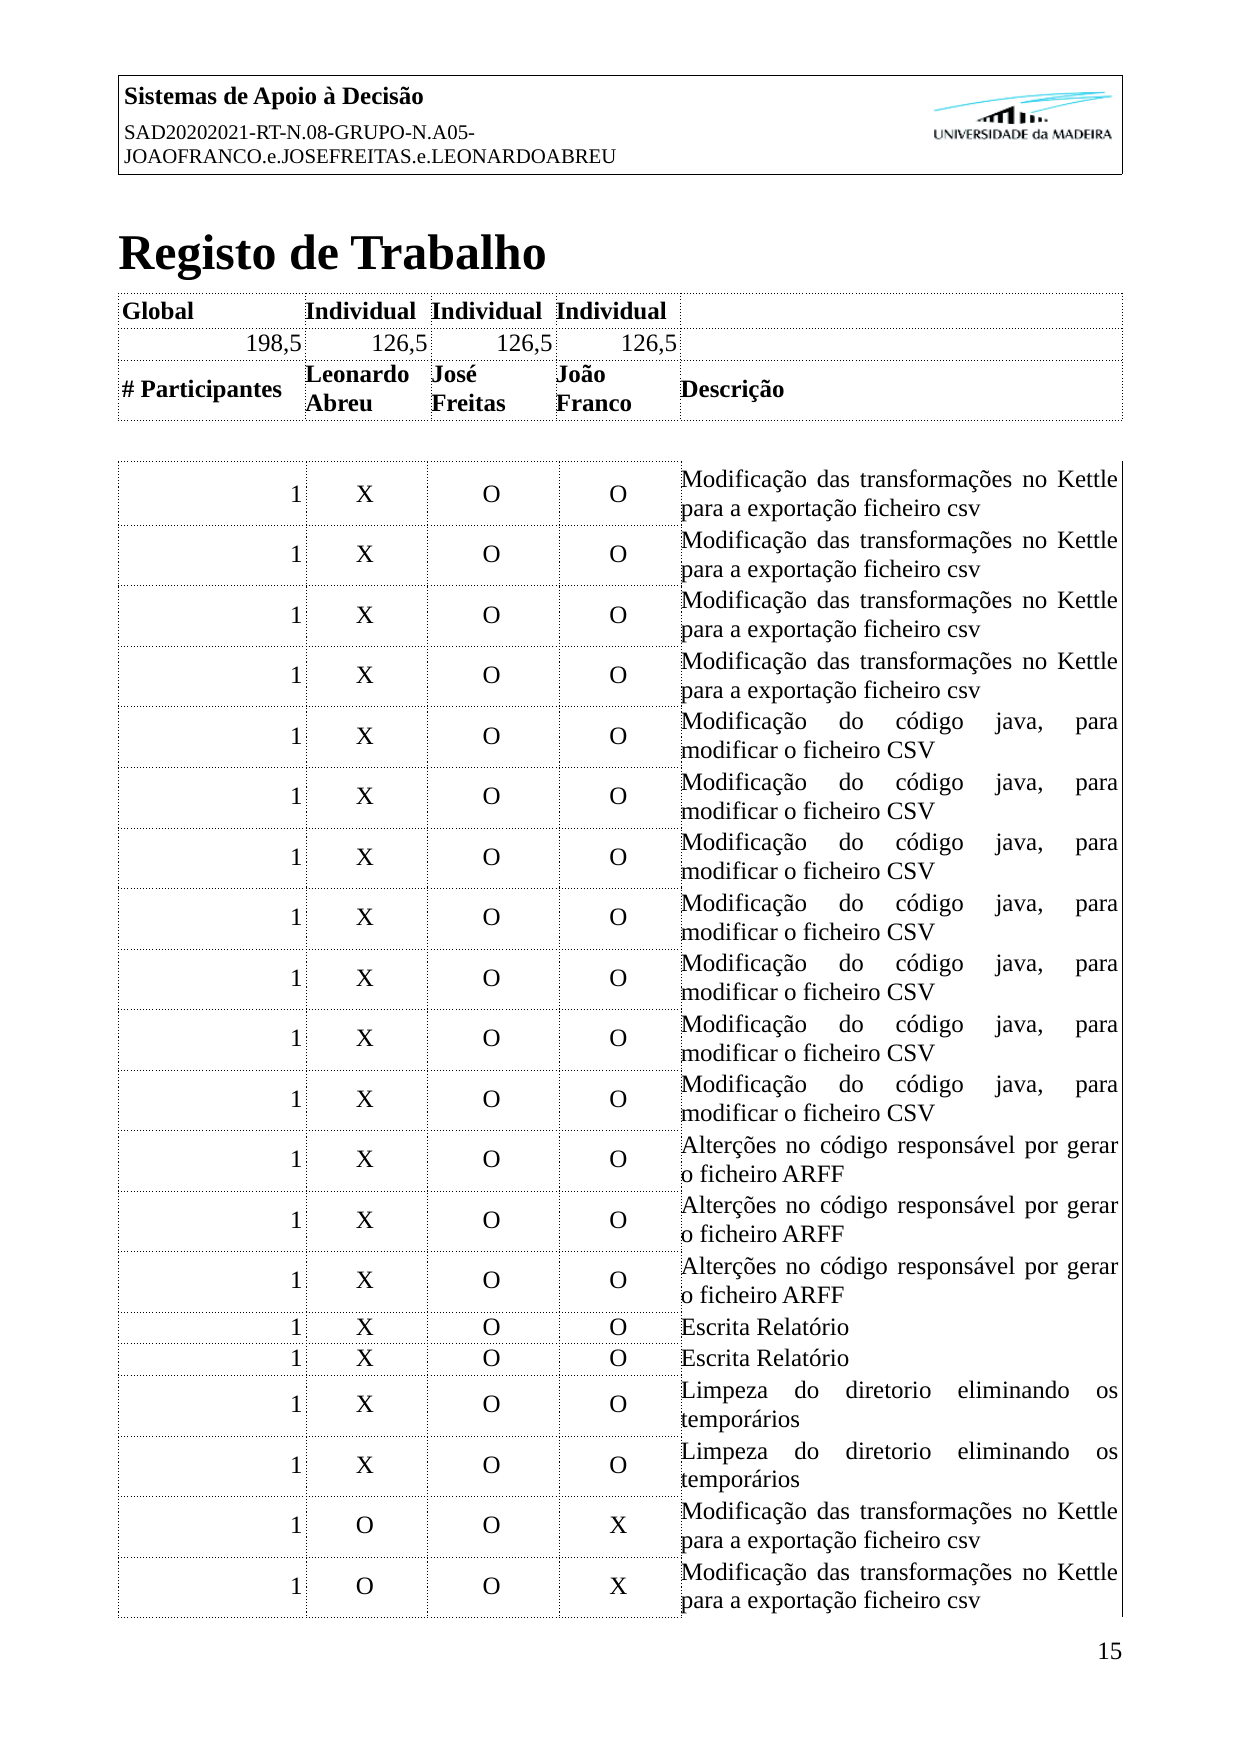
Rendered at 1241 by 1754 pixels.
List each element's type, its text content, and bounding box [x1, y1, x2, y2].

table_cell O [559, 646, 681, 706]
table_cell Descrição [680, 360, 1122, 420]
table_cell X [306, 525, 427, 585]
table_cell X [306, 828, 427, 888]
table_cell X [306, 767, 427, 827]
table_cell O [559, 1312, 681, 1343]
table_cell O [559, 1343, 681, 1375]
table_cell O [559, 525, 681, 585]
table_cell O [427, 1009, 559, 1069]
table_cell Modificação do código java, para modificar o ficheiro CSV [681, 767, 1122, 827]
table_cell X [306, 1375, 427, 1436]
table_cell O [427, 1436, 559, 1496]
table_cell 1 [118, 1251, 306, 1312]
table_cell O [559, 1191, 681, 1251]
table_cell Escrita Relatório [681, 1312, 1122, 1343]
table_cell O [427, 585, 559, 646]
table_cell Modificação das transformações no Kettle para a exportação ficheiro csv [681, 585, 1122, 646]
table_cell 1 [118, 828, 306, 888]
table_cell 1 [118, 1436, 306, 1496]
table_cell O [559, 888, 681, 948]
table_header [680, 293, 1122, 328]
table_cell 1 [118, 525, 306, 585]
table_cell Alterções no código responsável por gerar o ficheiro ARFF [681, 1130, 1122, 1191]
table_cell Modificação do código java, para modificar o ficheiro CSV [681, 828, 1122, 888]
table_cell 1 [118, 1009, 306, 1069]
table_cell X [306, 1070, 427, 1130]
table_cell Modificação do código java, para modificar o ficheiro CSV [681, 1070, 1122, 1130]
table_cell X [306, 1191, 427, 1251]
table_cell X [306, 706, 427, 767]
table_cell Leonardo Abreu [305, 360, 431, 420]
table_cell O [427, 1496, 559, 1557]
table_cell 198,5 [118, 328, 305, 359]
table_header O [427, 461, 559, 525]
table_cell O [559, 585, 681, 646]
table_cell X [306, 888, 427, 948]
table_cell Modificação do código java, para modificar o ficheiro CSV [681, 706, 1122, 767]
table_header Individual [431, 293, 556, 328]
table_cell O [559, 1436, 681, 1496]
table_cell O [427, 1312, 559, 1343]
table_cell O [559, 1375, 681, 1436]
table_cell O [427, 1070, 559, 1130]
table_cell O [427, 525, 559, 585]
table_cell O [427, 888, 559, 948]
table_cell O [559, 767, 681, 827]
table_cell Limpeza do diretorio eliminando os temporários [681, 1436, 1122, 1496]
table_cell O [559, 949, 681, 1009]
table_cell X [306, 1343, 427, 1375]
table_cell X [306, 646, 427, 706]
table_cell O [559, 1070, 681, 1130]
table_cell Modificação do código java, para modificar o ficheiro CSV [681, 888, 1122, 948]
table_cell Alterções no código responsável por gerar o ficheiro ARFF [681, 1251, 1122, 1312]
table_cell O [427, 706, 559, 767]
table_cell 126,5 [431, 328, 556, 359]
table_header X [306, 461, 427, 525]
subtitle Registo de Trabalho [118, 223, 1122, 281]
table_cell O [306, 1557, 427, 1617]
table_cell 1 [118, 1557, 306, 1617]
table_cell Modificação das transformações no Kettle para a exportação ficheiro csv [681, 1496, 1122, 1557]
table_cell O [427, 1251, 559, 1312]
table_header Individual [556, 293, 680, 328]
table_cell 1 [118, 1375, 306, 1436]
table_cell Modificação das transformações no Kettle para a exportação ficheiro csv [681, 1557, 1122, 1617]
table_cell X [306, 1312, 427, 1343]
table_cell X [306, 949, 427, 1009]
table_cell 1 [118, 767, 306, 827]
table_header O [559, 461, 681, 525]
table_cell 1 [118, 646, 306, 706]
table_cell Limpeza do diretorio eliminando os temporários [681, 1375, 1122, 1436]
table_cell 1 [118, 585, 306, 646]
table_cell 1 [118, 1191, 306, 1251]
table_cell 1 [118, 1496, 306, 1557]
table_cell O [559, 828, 681, 888]
table_cell O [559, 706, 681, 767]
table_cell O [427, 1191, 559, 1251]
table_cell O [427, 1557, 559, 1617]
table_cell 1 [118, 1312, 306, 1343]
table_cell O [427, 949, 559, 1009]
picture [919, 80, 1120, 146]
table_cell O [427, 828, 559, 888]
table_cell 1 [118, 949, 306, 1009]
table_cell Modificação das transformações no Kettle para a exportação ficheiro csv [681, 525, 1122, 585]
table_cell O [427, 1375, 559, 1436]
table_cell 1 [118, 1343, 306, 1375]
table_cell 1 [118, 1070, 306, 1130]
table_cell # Participantes [118, 360, 305, 420]
table_cell X [306, 1436, 427, 1496]
table_cell X [559, 1557, 681, 1617]
table_cell X [306, 585, 427, 646]
table_cell 1 [118, 706, 306, 767]
table_cell João Franco [556, 360, 680, 420]
table_cell Modificação do código java, para modificar o ficheiro CSV [681, 1009, 1122, 1069]
table_cell O [559, 1251, 681, 1312]
table_header Individual [305, 293, 431, 328]
table_cell X [306, 1130, 427, 1191]
table_cell O [427, 767, 559, 827]
table_cell Modificação das transformações no Kettle para a exportação ficheiro csv [681, 646, 1122, 706]
table_cell O [427, 646, 559, 706]
table_cell O [427, 1343, 559, 1375]
table_cell 126,5 [305, 328, 431, 359]
table_cell O [559, 1009, 681, 1069]
table_cell José Freitas [431, 360, 556, 420]
table_cell O [306, 1496, 427, 1557]
table_header Global [118, 293, 305, 328]
table_cell X [559, 1496, 681, 1557]
table_cell Escrita Relatório [681, 1343, 1122, 1375]
table_cell X [306, 1251, 427, 1312]
table_cell Alterções no código responsável por gerar o ficheiro ARFF [681, 1191, 1122, 1251]
table_cell [680, 328, 1122, 359]
table_header Modificação das transformações no Kettle para a exportação ficheiro csv [681, 461, 1122, 525]
table_cell Modificação do código java, para modificar o ficheiro CSV [681, 949, 1122, 1009]
table_cell 1 [118, 1130, 306, 1191]
table_cell 126,5 [556, 328, 680, 359]
table_cell 1 [118, 888, 306, 948]
table_cell X [306, 1009, 427, 1069]
table_header 1 [118, 461, 306, 525]
table_cell O [559, 1130, 681, 1191]
table_cell O [427, 1130, 559, 1191]
